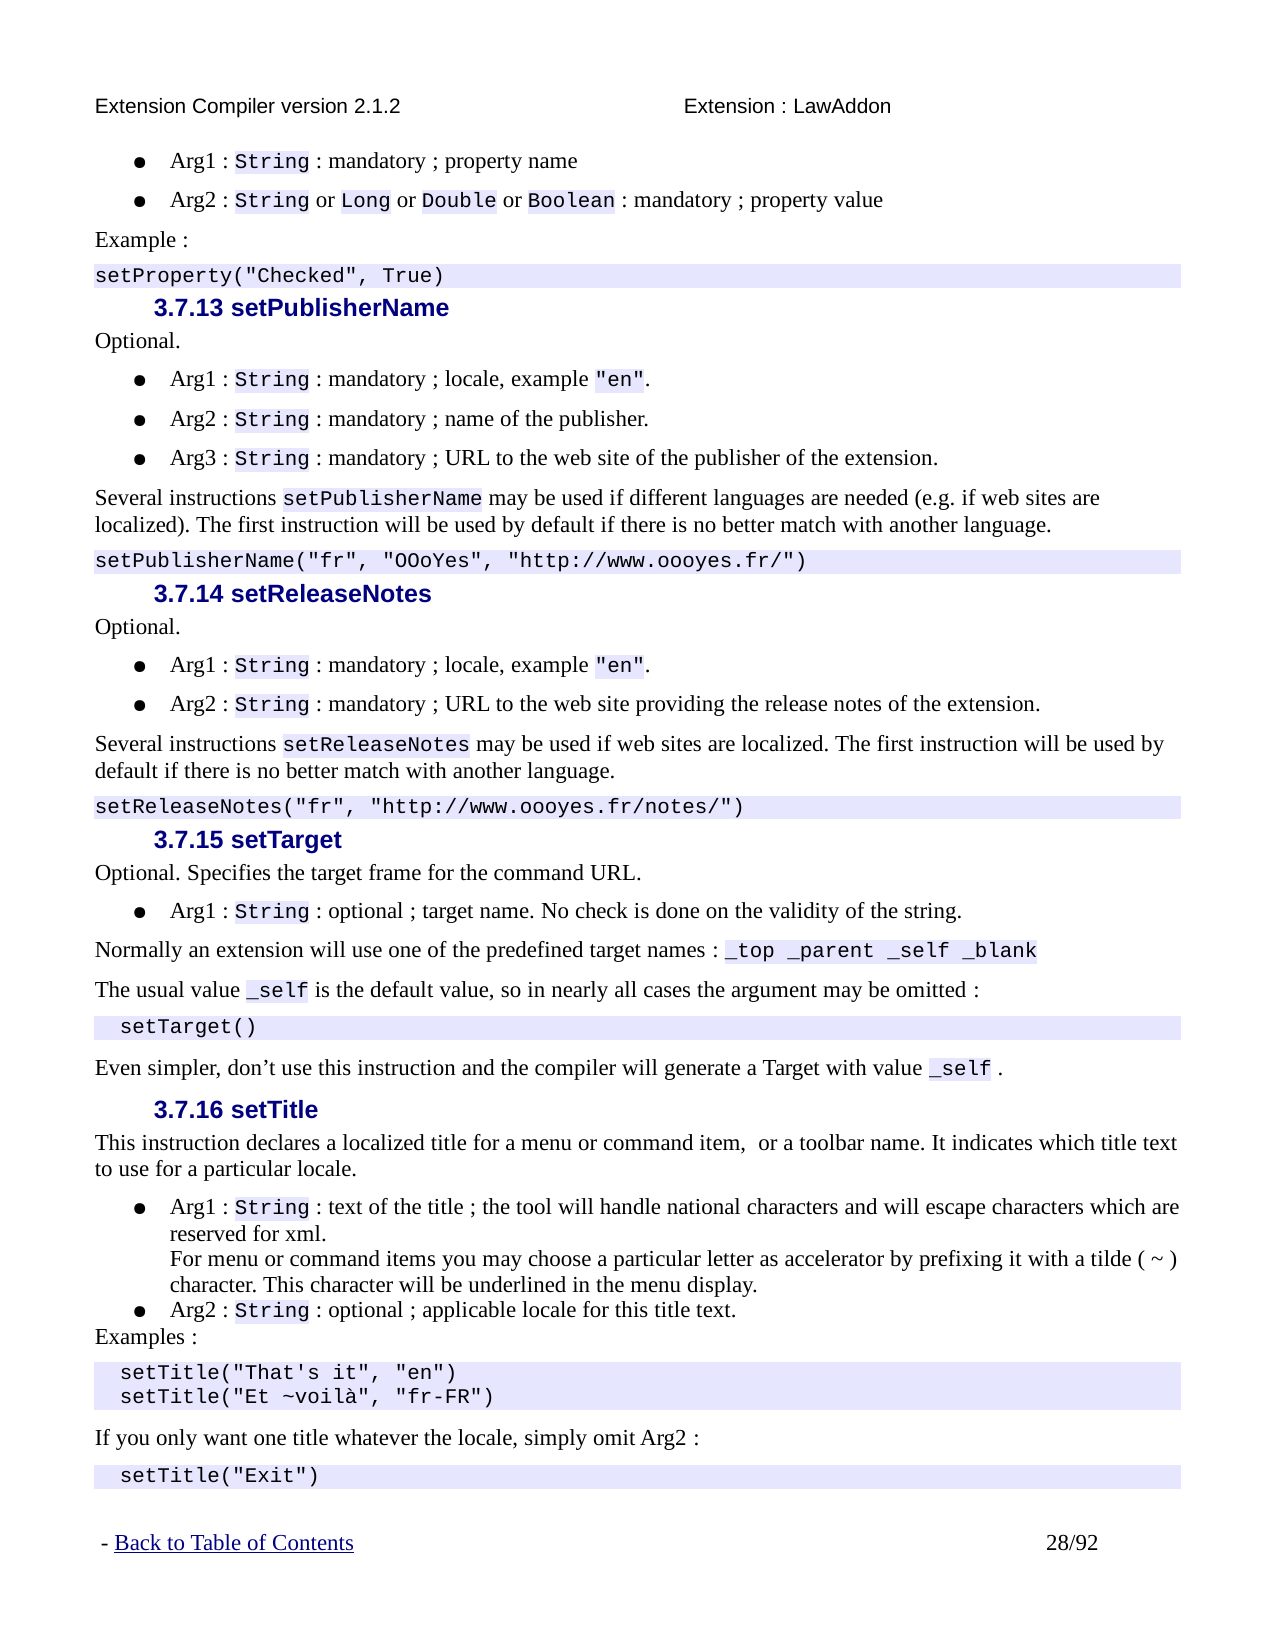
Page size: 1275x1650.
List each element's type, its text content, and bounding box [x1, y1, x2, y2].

list Arg1 : String : mandatory ; property name [132, 147, 1181, 174]
list Arg3 : String : mandatory ; URL to the web site of the publisher of the extension. [132, 445, 1181, 472]
list Arg2 : String : mandatory ; name of the publisher. [132, 406, 1181, 433]
list Arg1 : String : optional ; target name. No check is done on the validity of the string. [132, 897, 1181, 924]
text setProperty("Checked", True) [94, 264, 1181, 288]
text Several instructions setReleaseNotes may be used if web sites are localized. The first instruction will be used by default if there is no better match with another language. [94, 731, 1181, 783]
text Optional. Specifies the target frame for the command URL. [94, 859, 1181, 885]
text setTitle("That's it", "en") [94, 1362, 1181, 1386]
list Arg2 : String or Long or Double or Boolean : mandatory ; property value [132, 187, 1181, 214]
text Example : [94, 226, 1181, 252]
subtitle setReleaseNotes [153, 580, 1181, 608]
text This instruction declares a localized title for a menu or command item, or a toolbar name. It indicates which title text to use for a particular locale. [94, 1130, 1181, 1181]
subtitle setTarget [153, 826, 1181, 853]
text Examples : [94, 1324, 1181, 1349]
subtitle setPublisherName [153, 294, 1181, 322]
text setTitle("Et ~voilà", "fr-FR") [94, 1386, 1181, 1410]
text setPublisherName("fr", "OOoYes", "http://www.oooyes.fr/") [94, 550, 1181, 574]
text Even simpler, don’t use this instruction and the compiler will generate a Target with value _self . [94, 1054, 1181, 1081]
text setTarget() [94, 1016, 1181, 1040]
text Optional. [94, 614, 1181, 639]
text Several instructions setPublisherName may be used if different languages are needed (e.g. if web sites are localized). The first instruction will be used by default if there is no better match with another language. [94, 485, 1181, 537]
list Arg2 : String : optional ; applicable locale for this title text. [132, 1297, 1181, 1324]
list Arg1 : String : mandatory ; locale, example "en". [132, 366, 1181, 393]
list Arg2 : String : mandatory ; URL to the web site providing the release notes of the extension. [132, 691, 1181, 718]
list Arg1 : String : text of the title ; the tool will handle national characters and will escape characters which are reserved for xml. For menu or command items you may choose a particular letter as accelerator by prefixing it with a tilde ( ~ ) character. This character will be underlined in the menu display. [132, 1193, 1181, 1297]
text Normally an extension will use one of the predefined target names : _top _parent _self _blank [94, 937, 1181, 964]
text setTitle("Exit") [94, 1465, 1181, 1489]
text The usual value _self is the default value, so in nearly all cases the argument may be omitted : [94, 976, 1181, 1003]
subtitle setTitle [153, 1096, 1181, 1124]
text If you only want one title whatever the locale, simply omit Arg2 : [94, 1424, 1181, 1450]
text Optional. [94, 328, 1181, 354]
text setReleaseNotes("fr", "http://www.oooyes.fr/notes/") [94, 796, 1181, 819]
list Arg1 : String : mandatory ; locale, example "en". [132, 652, 1181, 679]
